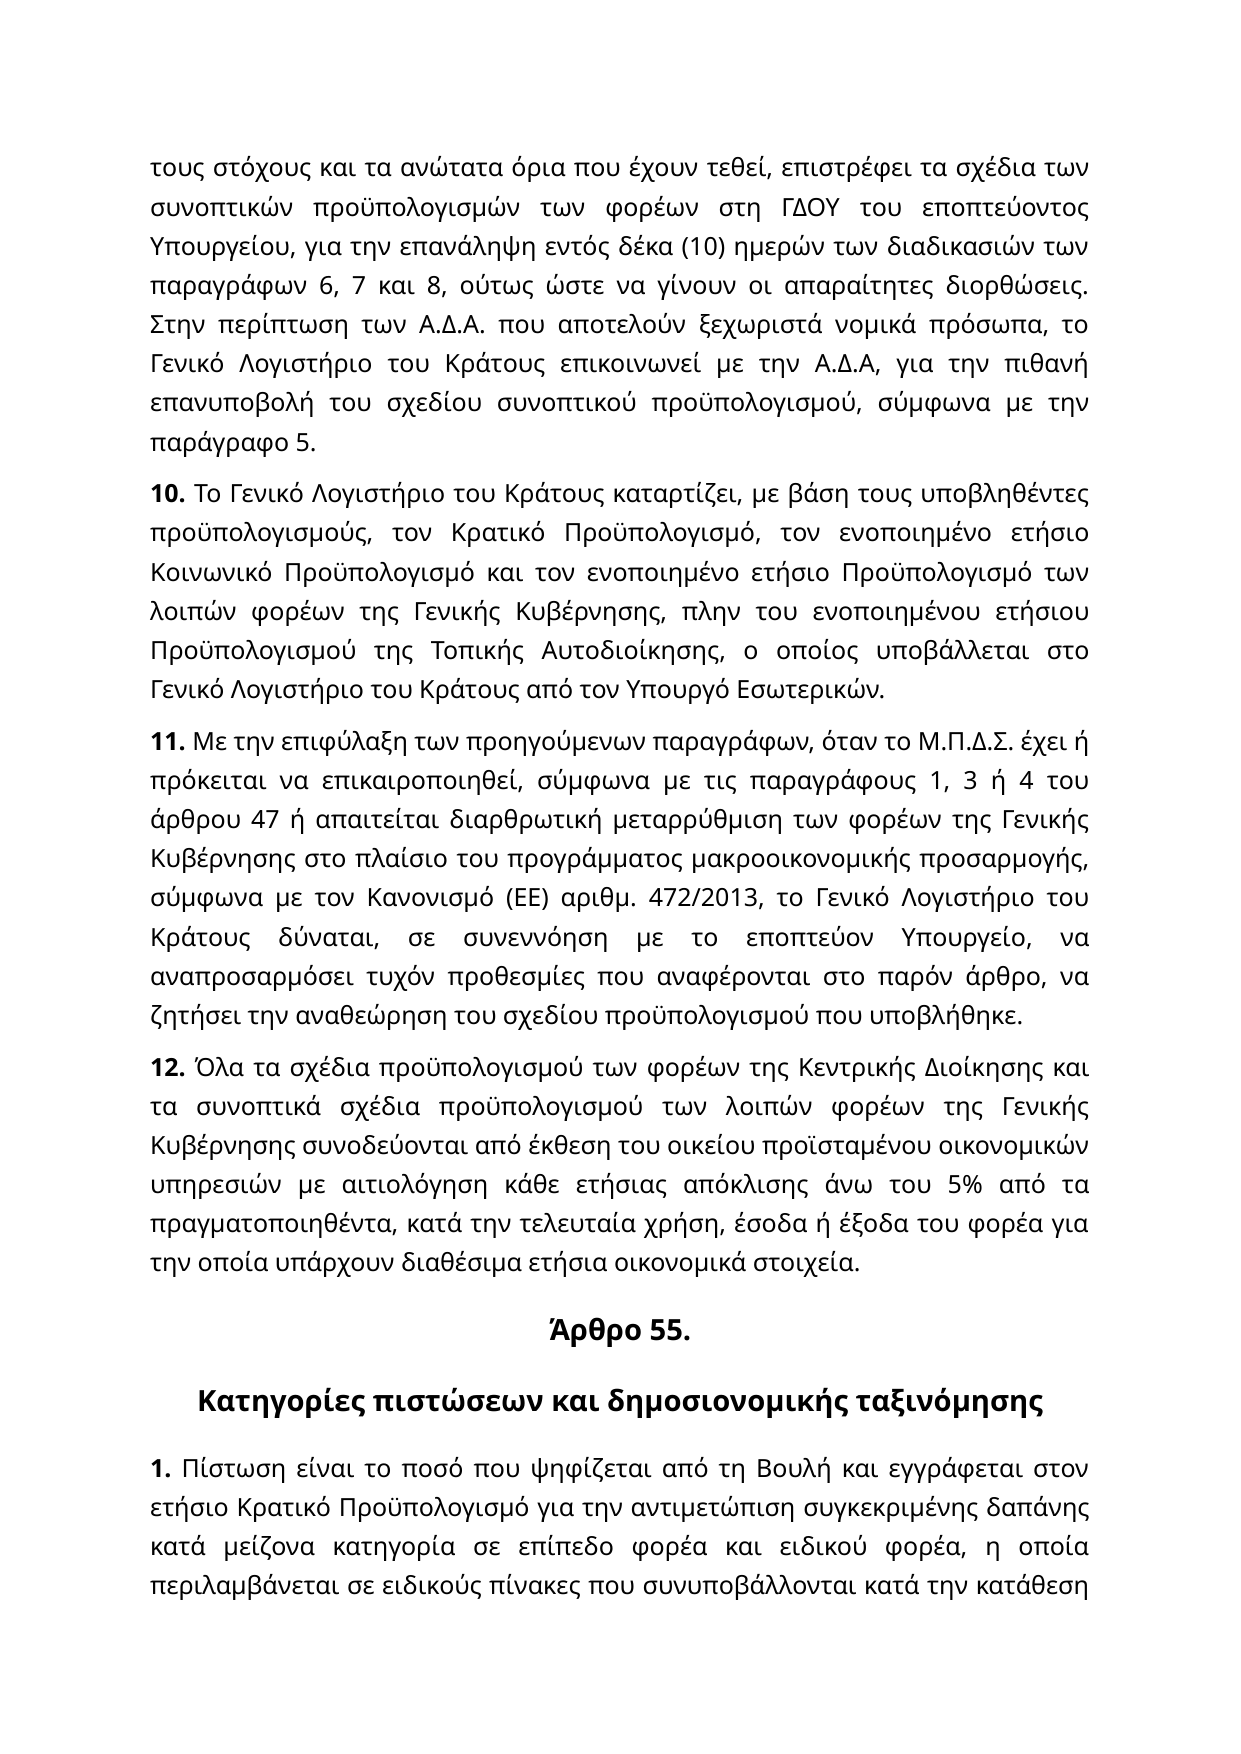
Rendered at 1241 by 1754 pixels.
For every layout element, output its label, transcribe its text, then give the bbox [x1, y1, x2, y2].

text 12. Όλα τα σχέδια προϋπολογισμού των φορέων της Κεντρικής Διοίκησης και τα συνοπτικά σχέδια προϋπολογισμού των λοιπών φορέων της Γενικής Κυβέρνησης συνοδεύονται από έκθεση του οικείου προϊσταμένου οικονομικών υπηρεσιών με αιτιολόγηση κάθε ετήσιας απόκλισης άνω του 5% από τα πραγματοποιηθέντα, κατά την τελευταία χρήση, έσοδα ή έξοδα του φορέα για την οποία υπάρχουν διαθέσιμα ετήσια οικονομικά στοιχεία. [150, 1049, 1090, 1279]
subtitle Κατηγορίες πιστώσεων και δημοσιονομικής ταξινόμησης [150, 1380, 1090, 1419]
text 10. Το Γενικό Λογιστήριο του Κράτους καταρτίζει, με βάση τους υποβληθέντες προϋπολογισμούς, τον Κρατικό Προϋπολογισμό, τον ενοποιημένο ετήσιο Κοινωνικό Προϋπολογισμό και τον ενοποιημένο ετήσιο Προϋπολογισμό των λοιπών φορέων της Γενικής Κυβέρνησης, πλην του ενοποιημένου ετήσιου Προϋπολογισμού της Τοπικής Αυτοδιοίκησης, ο οποίος υποβάλλεται στο Γενικό Λογιστήριο του Κράτους από τον Υπουργό Εσωτερικών. [150, 476, 1090, 706]
text 1. Πίστωση είναι το ποσό που ψηφίζεται από τη Βουλή και εγγράφεται στον ετήσιο Κρατικό Προϋπολογισμό για την αντιμετώπιση συγκεκριμένης δαπάνης κατά μείζονα κατηγορία σε επίπεδο φορέα και ειδικού φορέα, η οποία περιλαμβάνεται σε ειδικούς πίνακες που συνυποβάλλονται κατά την κατάθεση [150, 1450, 1090, 1602]
subtitle Άρθρο 55. [150, 1309, 1090, 1349]
text 11. Με την επιφύλαξη των προηγούμενων παραγράφων, όταν το Μ.Π.Δ.Σ. έχει ή πρόκειται να επικαιροποιηθεί, σύμφωνα με τις παραγράφους 1, 3 ή 4 του άρθρου 47 ή απαιτείται διαρθρωτική μεταρρύθμιση των φορέων της Γενικής Κυβέρνησης στο πλαίσιο του προγράμματος μακροοικονομικής προσαρμογής, σύμφωνα με τον Κανονισμό (ΕΕ) αριθμ. 472/2013, το Γενικό Λογιστήριο του Κράτους δύναται, σε συνεννόηση με το εποπτεύον Υπουργείο, να αναπροσαρμόσει τυχόν προθεσμίες που αναφέρονται στο παρόν άρθρο, να ζητήσει την αναθεώρηση του σχεδίου προϋπολογισμού που υποβλήθηκε. [150, 723, 1090, 1032]
text τους στόχους και τα ανώτατα όρια που έχουν τεθεί, επιστρέφει τα σχέδια των συνοπτικών προϋπολογισμών των φορέων στη ΓΔΟΥ του εποπτεύοντος Υπουργείου, για την επανάληψη εντός δέκα (10) ημερών των διαδικασιών των παραγράφων 6, 7 και 8, ούτως ώστε να γίνουν οι απαραίτητες διορθώσεις. Στην περίπτωση των Α.Δ.Α. που αποτελούν ξεχωριστά νομικά πρόσωπα, το Γενικό Λογιστήριο του Κράτους επικοινωνεί με την Α.Δ.Α, για την πιθανή επανυποβολή του σχεδίου συνοπτικού προϋπολογισμού, σύμφωνα με την παράγραφο 5. [150, 150, 1090, 458]
